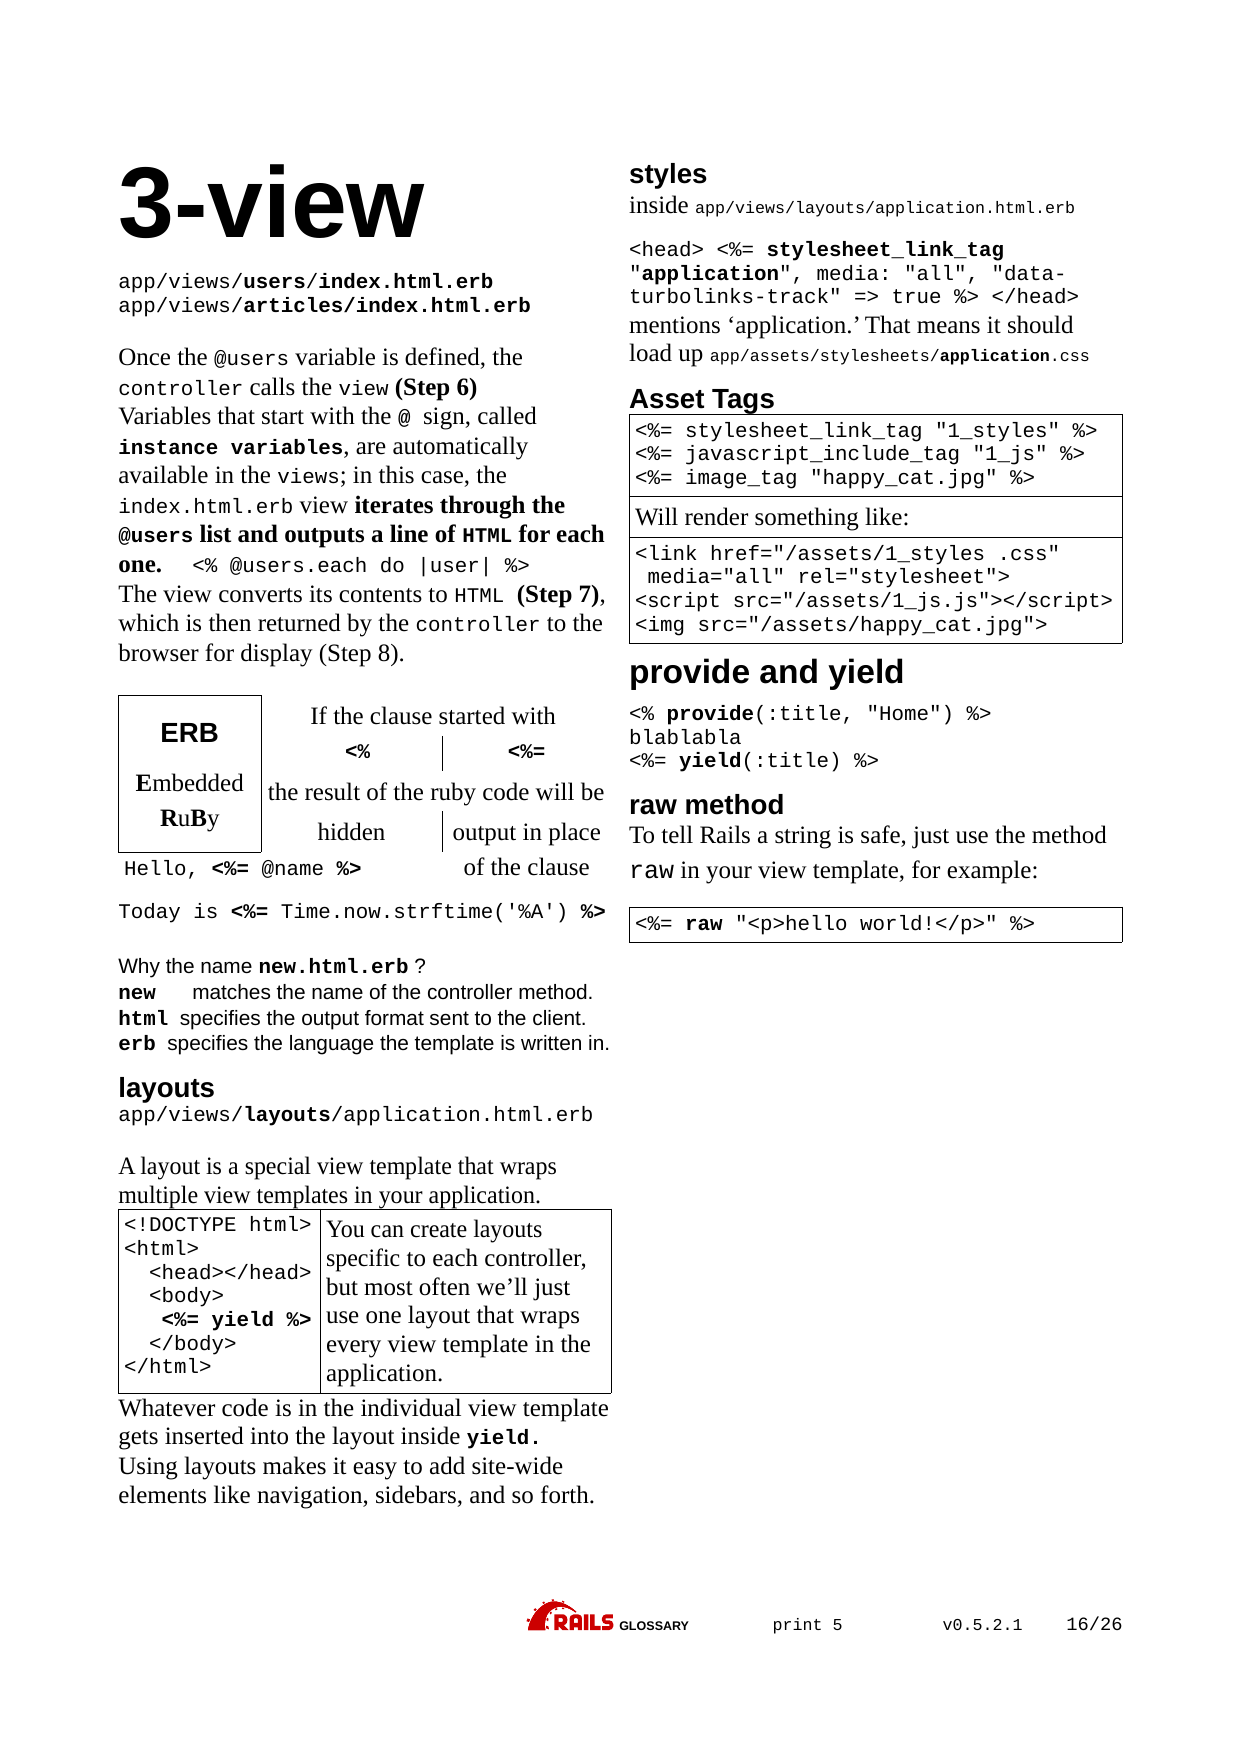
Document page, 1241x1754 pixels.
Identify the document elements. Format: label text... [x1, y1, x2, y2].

text blablabla [629, 727, 1122, 750]
text app/views/articles/index.html.erb [118, 295, 611, 318]
text Once the @users variable is defined, the controller calls the view (Step 6) [118, 342, 611, 401]
text Whatever code is in the individual view template gets inserted into the layout inside yield. [118, 1394, 611, 1451]
table_header <%= stylesheet_link_tag "1_styles" %> <%= javascript_include_tag "1_js" %> <%= image_tag "happy_cat.jpg" %> [630, 415, 1122, 496]
table_cell <link href="/assets/1_styles .css" media="all" rel="stylesheet"> <script src="/assets/1_js.js"></script> <img src="/assets/happy_cat.jpg"> [630, 538, 1122, 643]
text A layout is a special view template that wraps multiple view templates in your application. [118, 1151, 611, 1208]
table_cell <%= [443, 736, 611, 771]
text Using layouts makes it easy to add site-wide elements like navigation, sidebars, and so forth. [118, 1451, 611, 1508]
text <% provide(:title, "Home") %> [629, 703, 1122, 727]
text Why the name new.html.erb ? [118, 954, 611, 979]
table_cell hidden [262, 811, 442, 852]
table_cell Will render something like: [630, 497, 1122, 537]
subtitle raw method [629, 789, 1122, 821]
text "application", media: "all", "data-turbolinks-track" => true %> </head> [629, 262, 1122, 310]
text The view converts its contents to HTML (Step 7), which is then returned by the controller to the browser for display (Step 8). [118, 579, 611, 667]
table_cell <% [262, 736, 442, 771]
table_header You can create layouts specific to each controller, but most often we’ll just use one layout that wraps every view template in the application. [321, 1210, 611, 1393]
subtitle Asset Tags [629, 382, 1122, 414]
table_header ERB Embedded RuBy [119, 696, 261, 852]
text To tell Rails a string is safe, just use the method raw in your view template, for example: [629, 821, 1122, 886]
text <head> <%= stylesheet_link_tag [629, 239, 1122, 262]
text app/views/layouts/application.html.erb [118, 1104, 611, 1127]
subtitle 3-view [118, 143, 611, 259]
subtitle styles [629, 158, 1122, 190]
text inside app/views/layouts/application.html.erb [629, 190, 1122, 218]
text Today is <%= Time.now.strftime('%A') %> [118, 901, 611, 924]
text app/views/users/index.html.erb [118, 271, 611, 295]
table_cell the result of the ruby code will be [262, 771, 611, 811]
subtitle provide and yield [629, 652, 1122, 691]
table_header If the clause started with [262, 695, 611, 736]
table_cell output in place of the clause [442, 811, 611, 901]
table_header <%= raw "<p>hello world!</p>" %> [630, 908, 1122, 942]
text Variables that start with the @ sign, called instance variables, are automatically available in the views; in this case, the index.html.erb view iterates through the @users list and outputs a line of HTML for each one. <% @users.each do |user| %> [118, 401, 611, 579]
table_cell Hello, <%= @name %> [118, 852, 442, 901]
text mentions ‘application.’ That means it should load up app/assets/stylesheets/application.css [629, 310, 1122, 367]
text new matches the name of the controller method. [118, 979, 611, 1005]
text <%= yield(:title) %> [629, 750, 1122, 774]
text html specifies the output format sent to the client. erb specifies the language the template is written in. [118, 1005, 611, 1057]
table_header <!DOCTYPE html> <html> <head></head> <body> <%= yield %> </body> </html> [119, 1210, 320, 1393]
subtitle layouts [118, 1072, 611, 1104]
